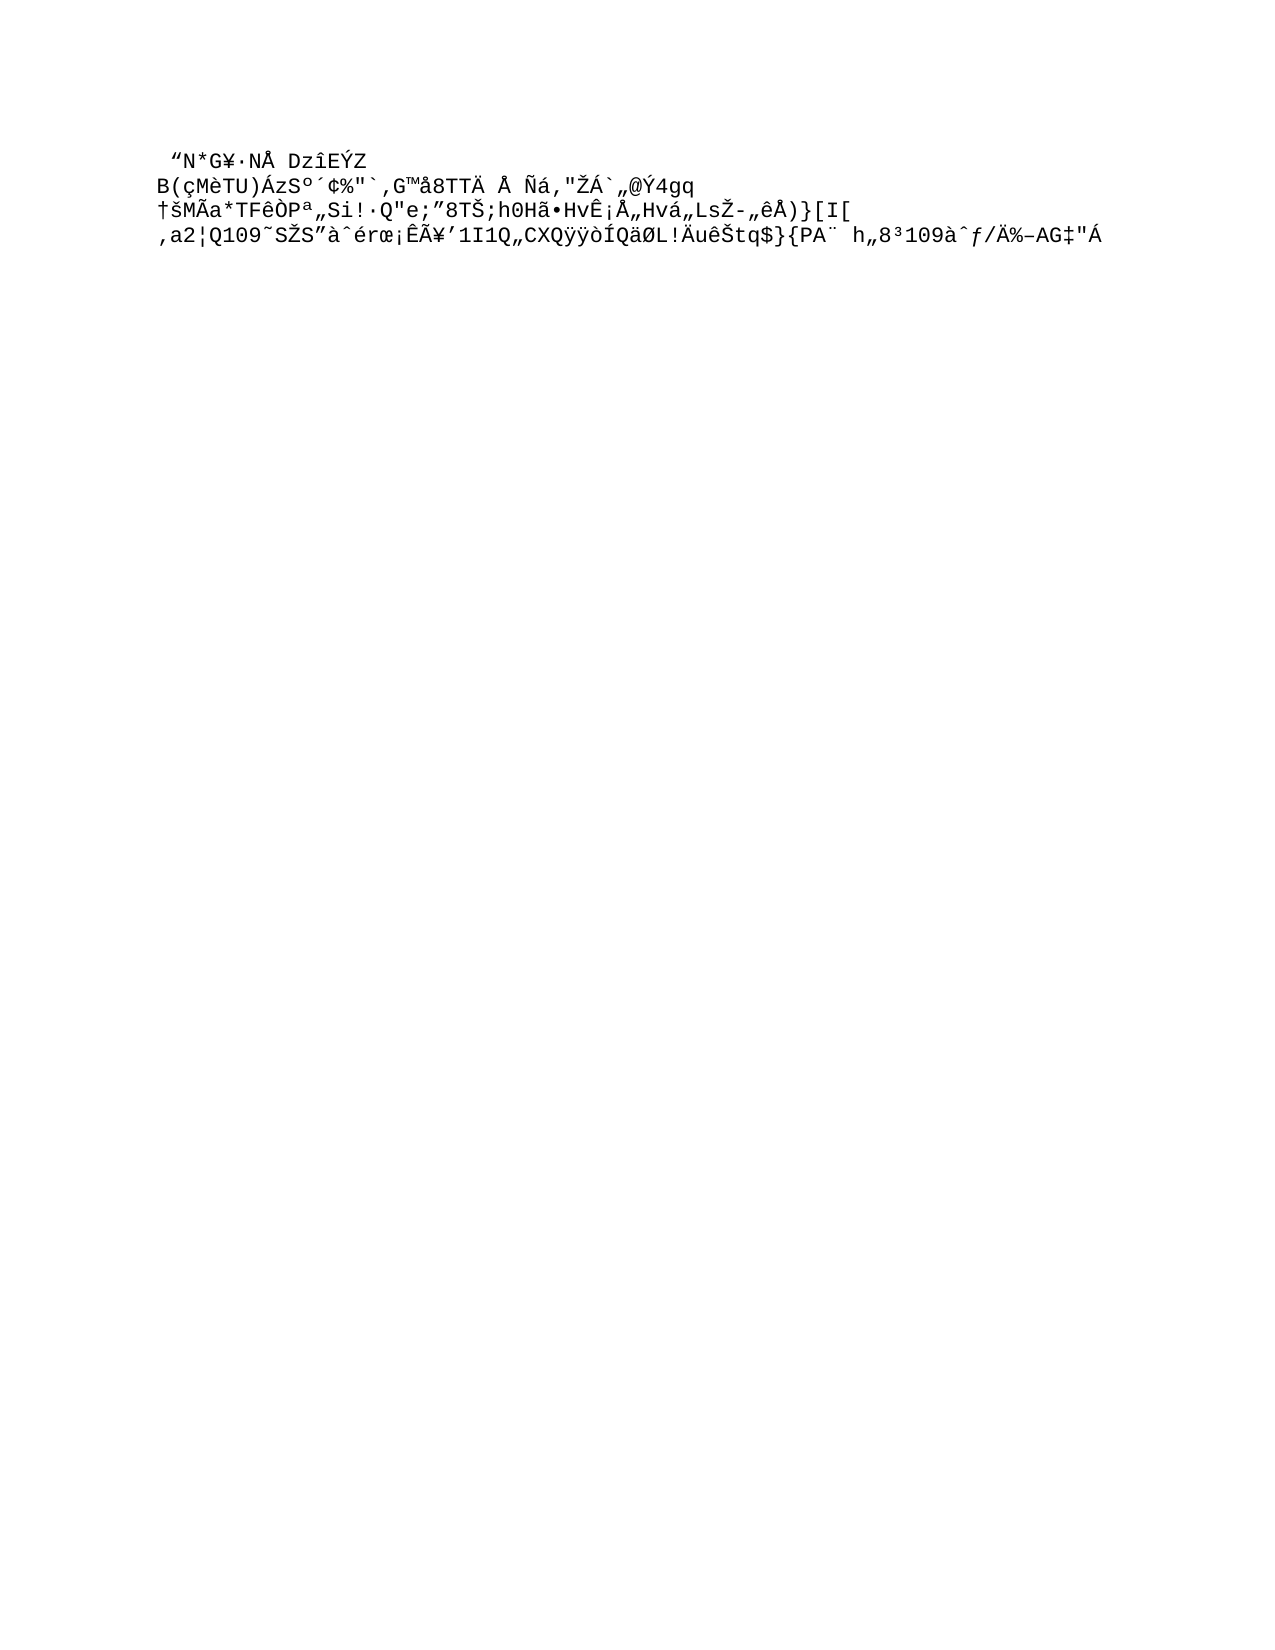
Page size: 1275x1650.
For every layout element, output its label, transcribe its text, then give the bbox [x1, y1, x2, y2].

text “N*­G¥·NÅ DzîEÝZ B(çMèTU)ÁzSº´¢%"`‚G™å8TTÄ Å Ñá‚"ŽÁ`„@Ý4gq †šMÃa*TFêÒPª„Si!·Q"e­;”8TŠ;h0Hã•HvÊ¡Å„Hvá„LsŽ‑„êÅ)}[I[ ‚a2¦Q1˜SŽS”àˆérœ¡ÊÃ¥’1I1Q„CXQÿÿòÍQäØL!ÄuêŠtq$}{PA¨ h„8³1àˆƒ/Ä%–AG‡"Á [156, 150, 1118, 249]
